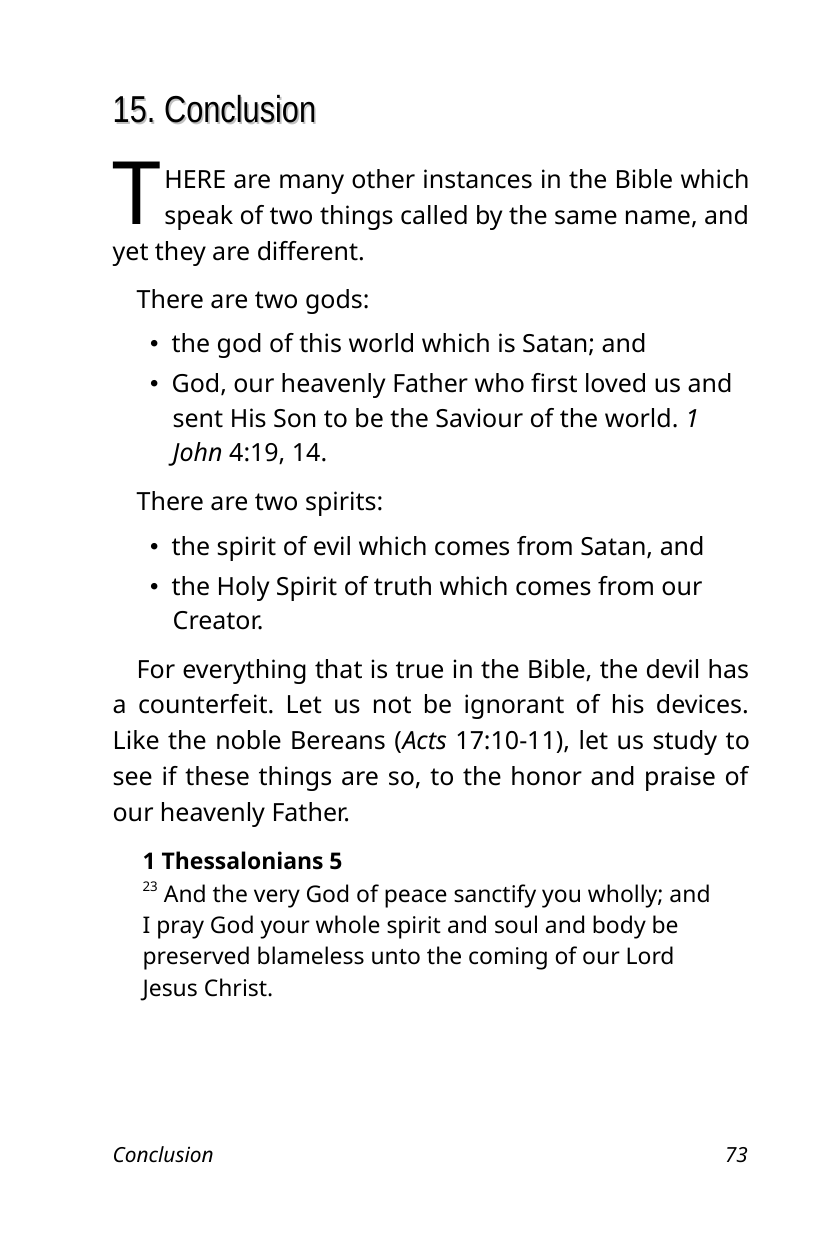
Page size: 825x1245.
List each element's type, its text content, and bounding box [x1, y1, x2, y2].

list the Holy Spirit of truth which comes from our Creator. [150, 568, 750, 636]
list the spirit of evil which comes from Satan, and [150, 528, 750, 562]
text 23 And the very God of peace sanctify you wholly; and I pray God your whole spirit and soul and body be preserved blameless unto the coming of our Lord Jesus Christ. [142, 878, 720, 1003]
text 1 Thessalonians 5 [142, 845, 750, 876]
list God, our heavenly Father who first loved us and sent His Son to be the Saviour of the world. 1 John 4:19, 14. [150, 366, 750, 468]
text THERE are many other instances in the Bible which speak of two things called by the same name, and yet they are different. [112, 162, 750, 267]
text There are two gods: [112, 281, 750, 315]
title Conclusion [112, 75, 750, 135]
text For everything that is true in the Bible, the devil has a counterfeit. Let us not be ignorant of his devices. Like the noble Bereans (Acts 17:10-11), let us study to see if these things are so, to the honor and praise of our heavenly Father. [112, 651, 750, 828]
list the god of this world which is Satan; and [150, 326, 750, 360]
text There are two spirits: [112, 483, 750, 517]
